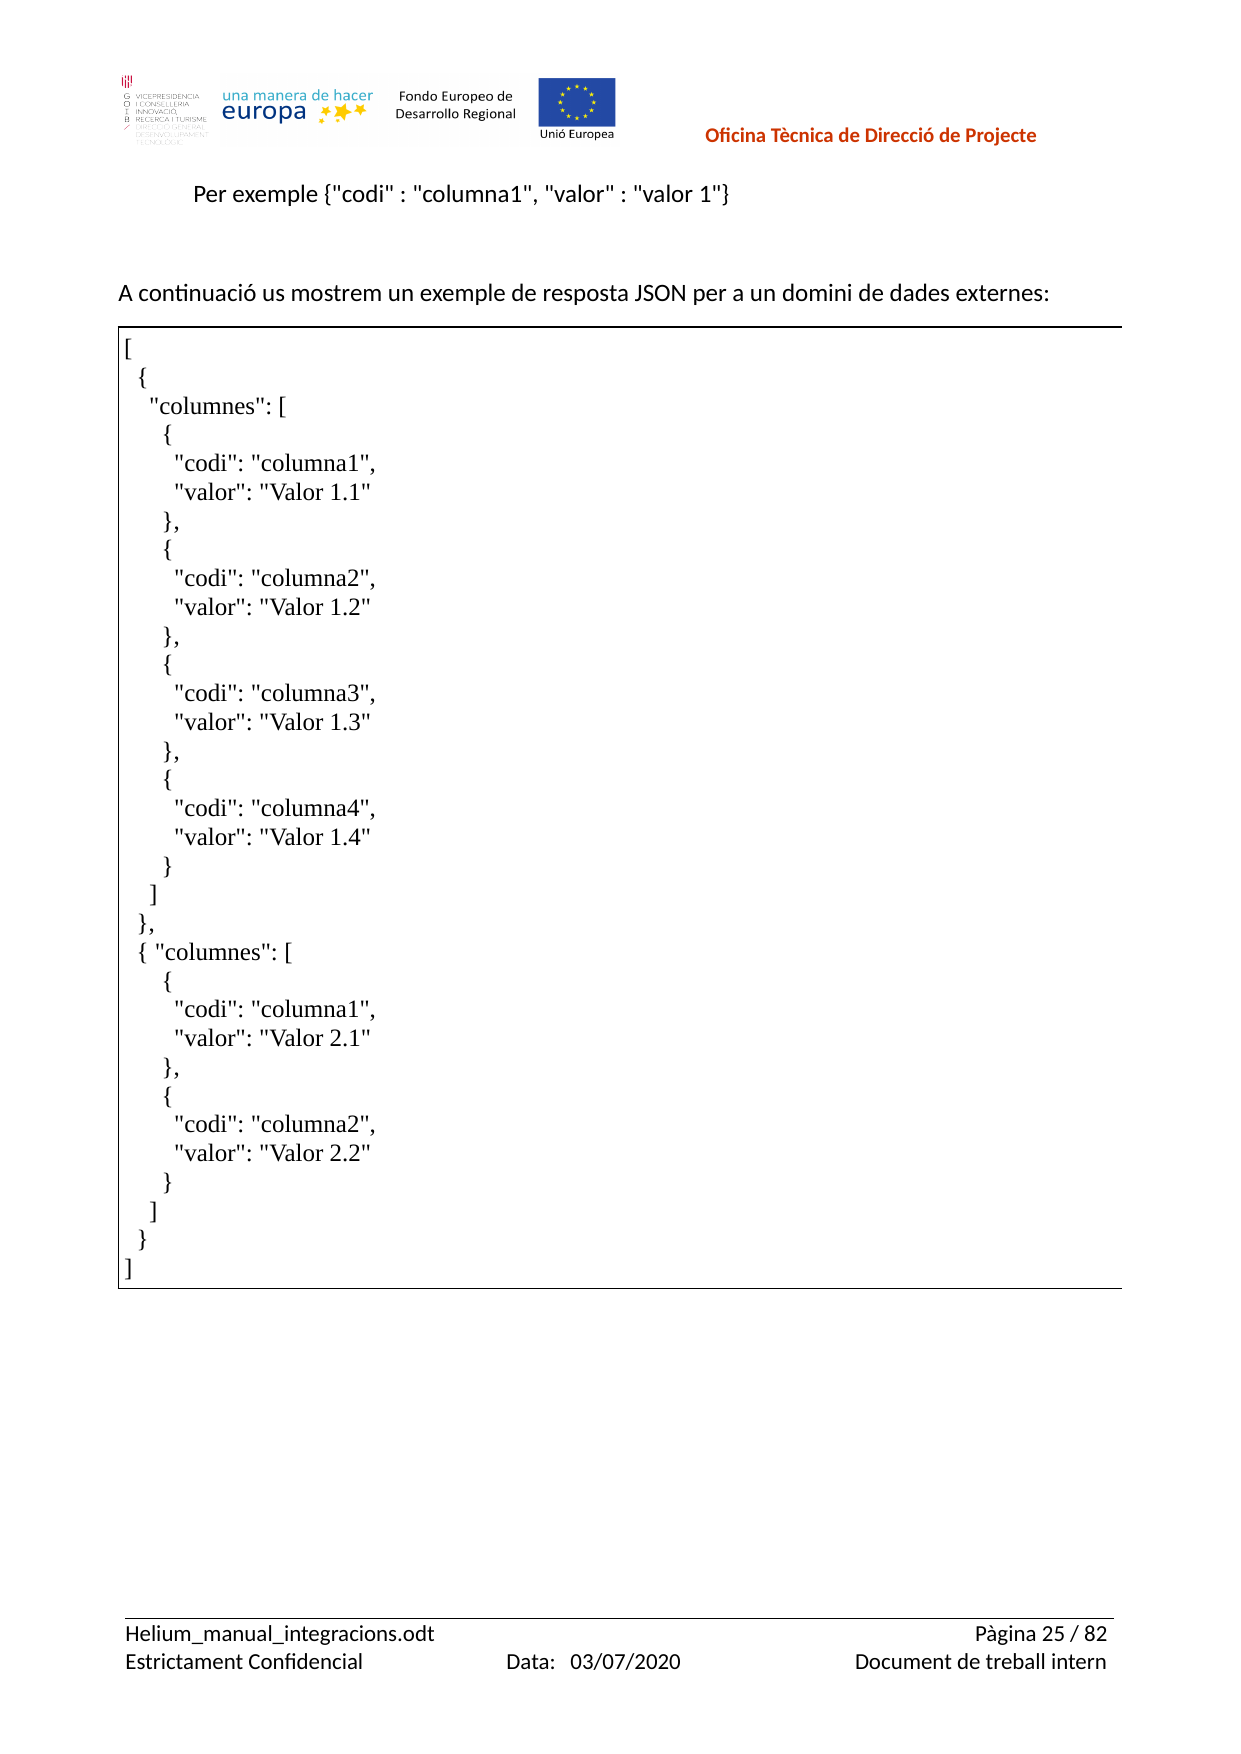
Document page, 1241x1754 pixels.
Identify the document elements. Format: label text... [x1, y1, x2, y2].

text A continuació us mostrem un exemple de resposta JSON per a un domini de dades externes: [118, 277, 1122, 307]
picture [118, 73, 213, 147]
table_header [ { "columnes": [ { "codi": "columna1", "valor": "Valor 1.1" }, { "codi": "columna2", "valor": "Valor 1.2" }, { "codi": "columna3", "valor": "Valor 1.3" }, { "codi": "columna4", "valor": "Valor 1.4" } ] }, { "columnes": [ { "codi": "columna1", "valor": "Valor 2.1" }, { "codi": "columna2", "valor": "Valor 2.2" } ] } ] [119, 328, 1122, 1288]
text Per exemple {"codi" : "columna1", "valor" : "valor 1"} [118, 178, 1122, 208]
picture [219, 73, 621, 147]
